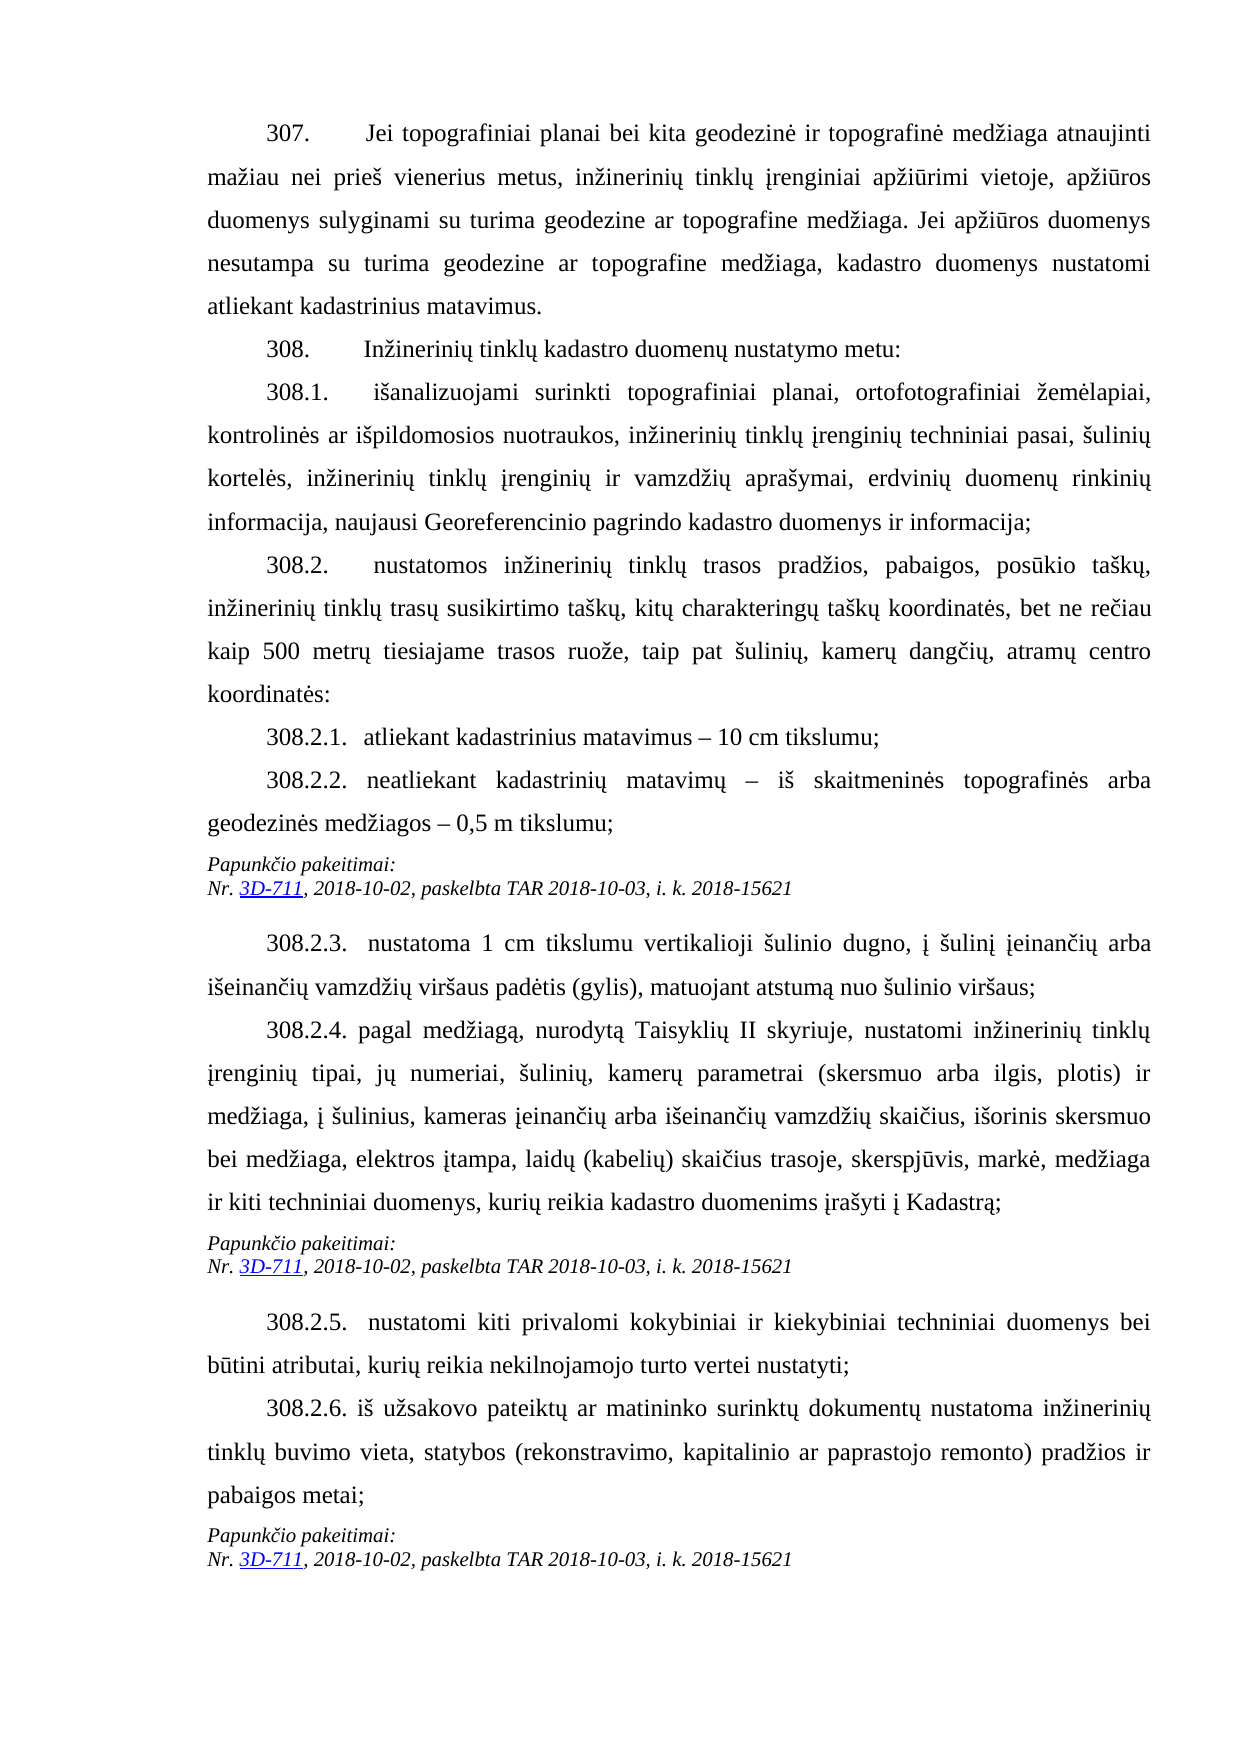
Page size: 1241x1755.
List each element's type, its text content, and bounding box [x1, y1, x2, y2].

text 308.1. išanalizuojami surinkti topografiniai planai, ortofotografiniai žemėlapiai, kontrolinės ar išpildomosios nuotraukos, inžinerinių tinklų įrenginių techniniai pasai, šulinių kortelės, inžinerinių tinklų įrenginių ir vamzdžių aprašymai, erdvinių duomenų rinkinių informacija, naujausi Georeferencinio pagrindo kadastro duomenys ir informacija; [207, 377, 1152, 535]
text Nr. 3D-711, 2018-10-02, paskelbta TAR 2018-10-03, i. k. 2018-15621 [207, 1254, 1152, 1278]
text Papunkčio pakeitimai: [207, 852, 1152, 876]
text 307. Jei topografiniai planai bei kita geodezinė ir topografinė medžiaga atnaujinti mažiau nei prieš vienerius metus, inžinerinių tinklų įrenginiai apžiūrimi vietoje, apžiūros duomenys sulyginami su turima geodezine ar topografine medžiaga. Jei apžiūros duomenys nesutampa su turima geodezine ar topografine medžiaga, kadastro duomenys nustatomi atliekant kadastrinius matavimus. [207, 118, 1152, 320]
text 308.2.4. pagal medžiagą, nurodytą Taisyklių II skyriuje, nustatomi inžinerinių tinklų įrenginių tipai, jų numeriai, šulinių, kamerų parametrai (skersmuo arba ilgis, plotis) ir medžiaga, į šulinius, kameras įeinančių arba išeinančių vamzdžių skaičius, išorinis skersmuo bei medžiaga, elektros įtampa, laidų (kabelių) skaičius trasoje, skerspjūvis, markė, medžiaga ir kiti techniniai duomenys, kurių reikia kadastro duomenims įrašyti į Kadastrą; [207, 1015, 1152, 1216]
text 308.2.1. atliekant kadastrinius matavimus – 10 cm tikslumu; [207, 722, 1152, 751]
text 308.2.3. nustatoma 1 cm tikslumu vertikalioji šulinio dugno, į šulinį įeinančių arba išeinančių vamzdžių viršaus padėtis (gylis), matuojant atstumą nuo šulinio viršaus; [207, 928, 1152, 1000]
text Nr. 3D-711, 2018-10-02, paskelbta TAR 2018-10-03, i. k. 2018-15621 [207, 876, 1152, 900]
text 308.2.2. neatliekant kadastrinių matavimų – iš skaitmeninės topografinės arba geodezinės medžiagos – 0,5 m tikslumu; [207, 765, 1152, 837]
text Nr. 3D-711, 2018-10-02, paskelbta TAR 2018-10-03, i. k. 2018-15621 [207, 1547, 1152, 1571]
text Papunkčio pakeitimai: [207, 1230, 1152, 1254]
text 308.2.6. iš užsakovo pateiktų ar matininko surinktų dokumentų nustatoma inžinerinių tinklų buvimo vieta, statybos (rekonstravimo, kapitalinio ar paprastojo remonto) pradžios ir pabaigos metai; [207, 1393, 1152, 1508]
text 308.2.5. nustatomi kiti privalomi kokybiniai ir kiekybiniai techniniai duomenys bei būtini atributai, kurių reikia nekilnojamojo turto vertei nustatyti; [207, 1307, 1152, 1379]
text 308.2. nustatomos inžinerinių tinklų trasos pradžios, pabaigos, posūkio taškų, inžinerinių tinklų trasų susikirtimo taškų, kitų charakteringų taškų koordinatės, bet ne rečiau kaip 500 metrų tiesiajame trasos ruože, taip pat šulinių, kamerų dangčių, atramų centro koordinatės: [207, 550, 1152, 708]
text Papunkčio pakeitimai: [207, 1523, 1152, 1547]
text 308. Inžinerinių tinklų kadastro duomenų nustatymo metu: [207, 334, 1152, 363]
